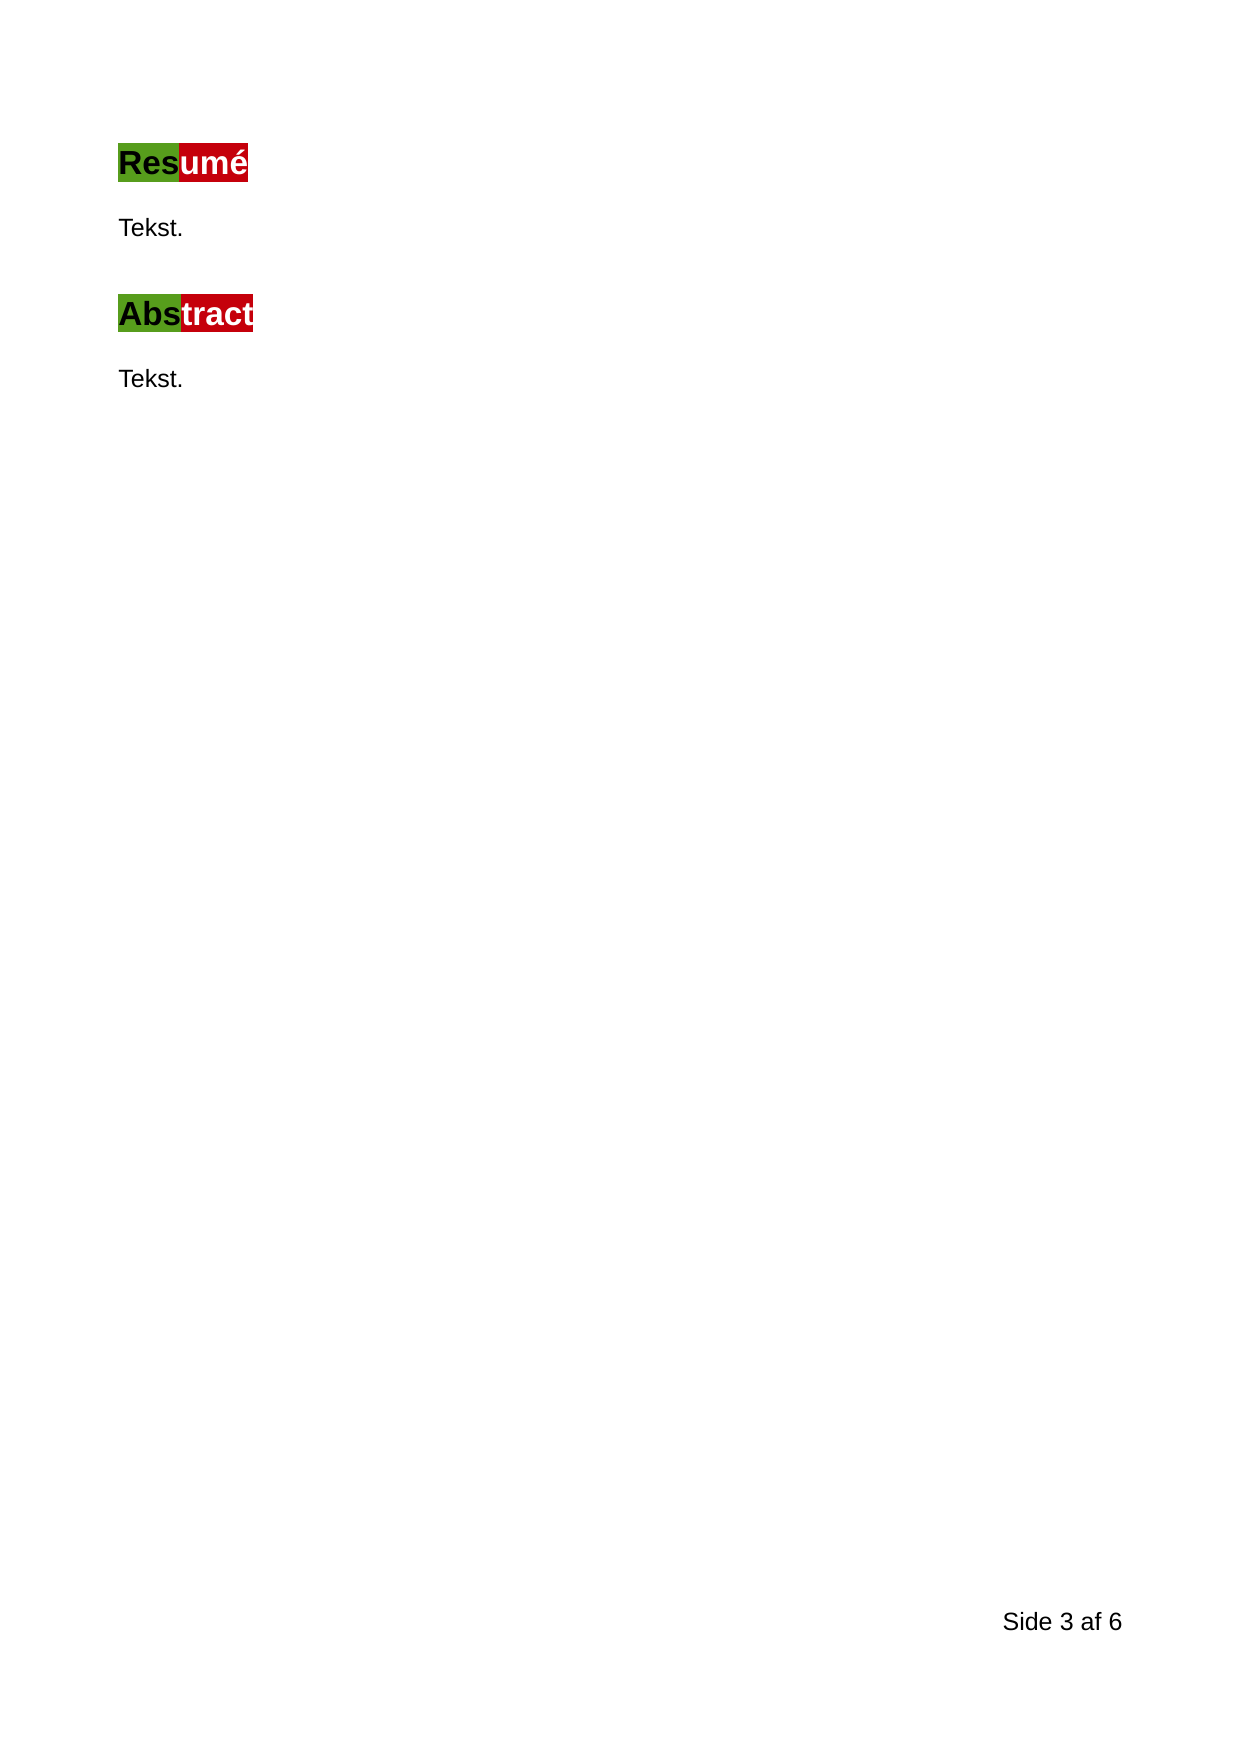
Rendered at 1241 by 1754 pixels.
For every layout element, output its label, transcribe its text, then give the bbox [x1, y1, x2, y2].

subtitle Abstract [118, 294, 1122, 332]
text Tekst. [118, 364, 1122, 393]
subtitle Resumé [118, 143, 1122, 182]
text Tekst. [118, 213, 1122, 242]
